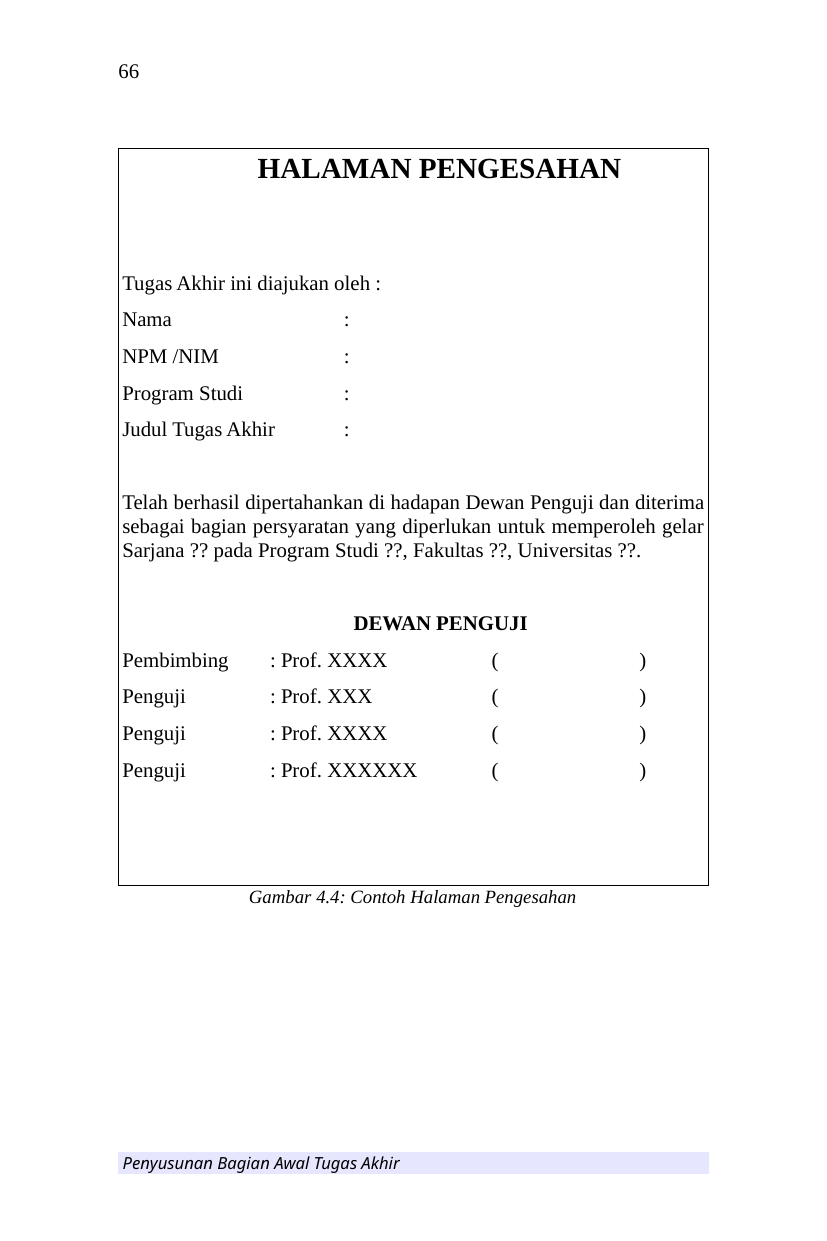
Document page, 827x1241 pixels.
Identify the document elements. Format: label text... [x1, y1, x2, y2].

text Telah berhasil dipertahankan di hadapan Dewan Penguji dan diterima sebagai bagian persyaratan yang diperlukan untuk memperoleh gelar Sarjana ?? pada Program Studi ??, Fakultas ??, Universitas ??. [122, 490, 705, 562]
text Judul Tugas Akhir : [122, 417, 705, 441]
text NPM /NIM : [122, 344, 705, 368]
text HALAMAN PENGESAHAN [122, 152, 705, 185]
text Nama : [122, 307, 705, 331]
text Pembimbing : Prof. XXXX ( ) [122, 648, 705, 672]
text Penguji : Prof. XXXXXX ( ) [122, 758, 705, 782]
text [119, 149, 708, 885]
text Gambar 4.4: Contoh Halaman Pengesahan [118, 886, 709, 907]
text Penguji : Prof. XXX ( ) [122, 684, 705, 708]
text Program Studi : [122, 380, 705, 404]
text DEWAN PENGUJI [122, 611, 705, 635]
text Tugas Akhir ini diajukan oleh : [122, 271, 705, 295]
text Penguji : Prof. XXXX ( ) [122, 721, 705, 745]
